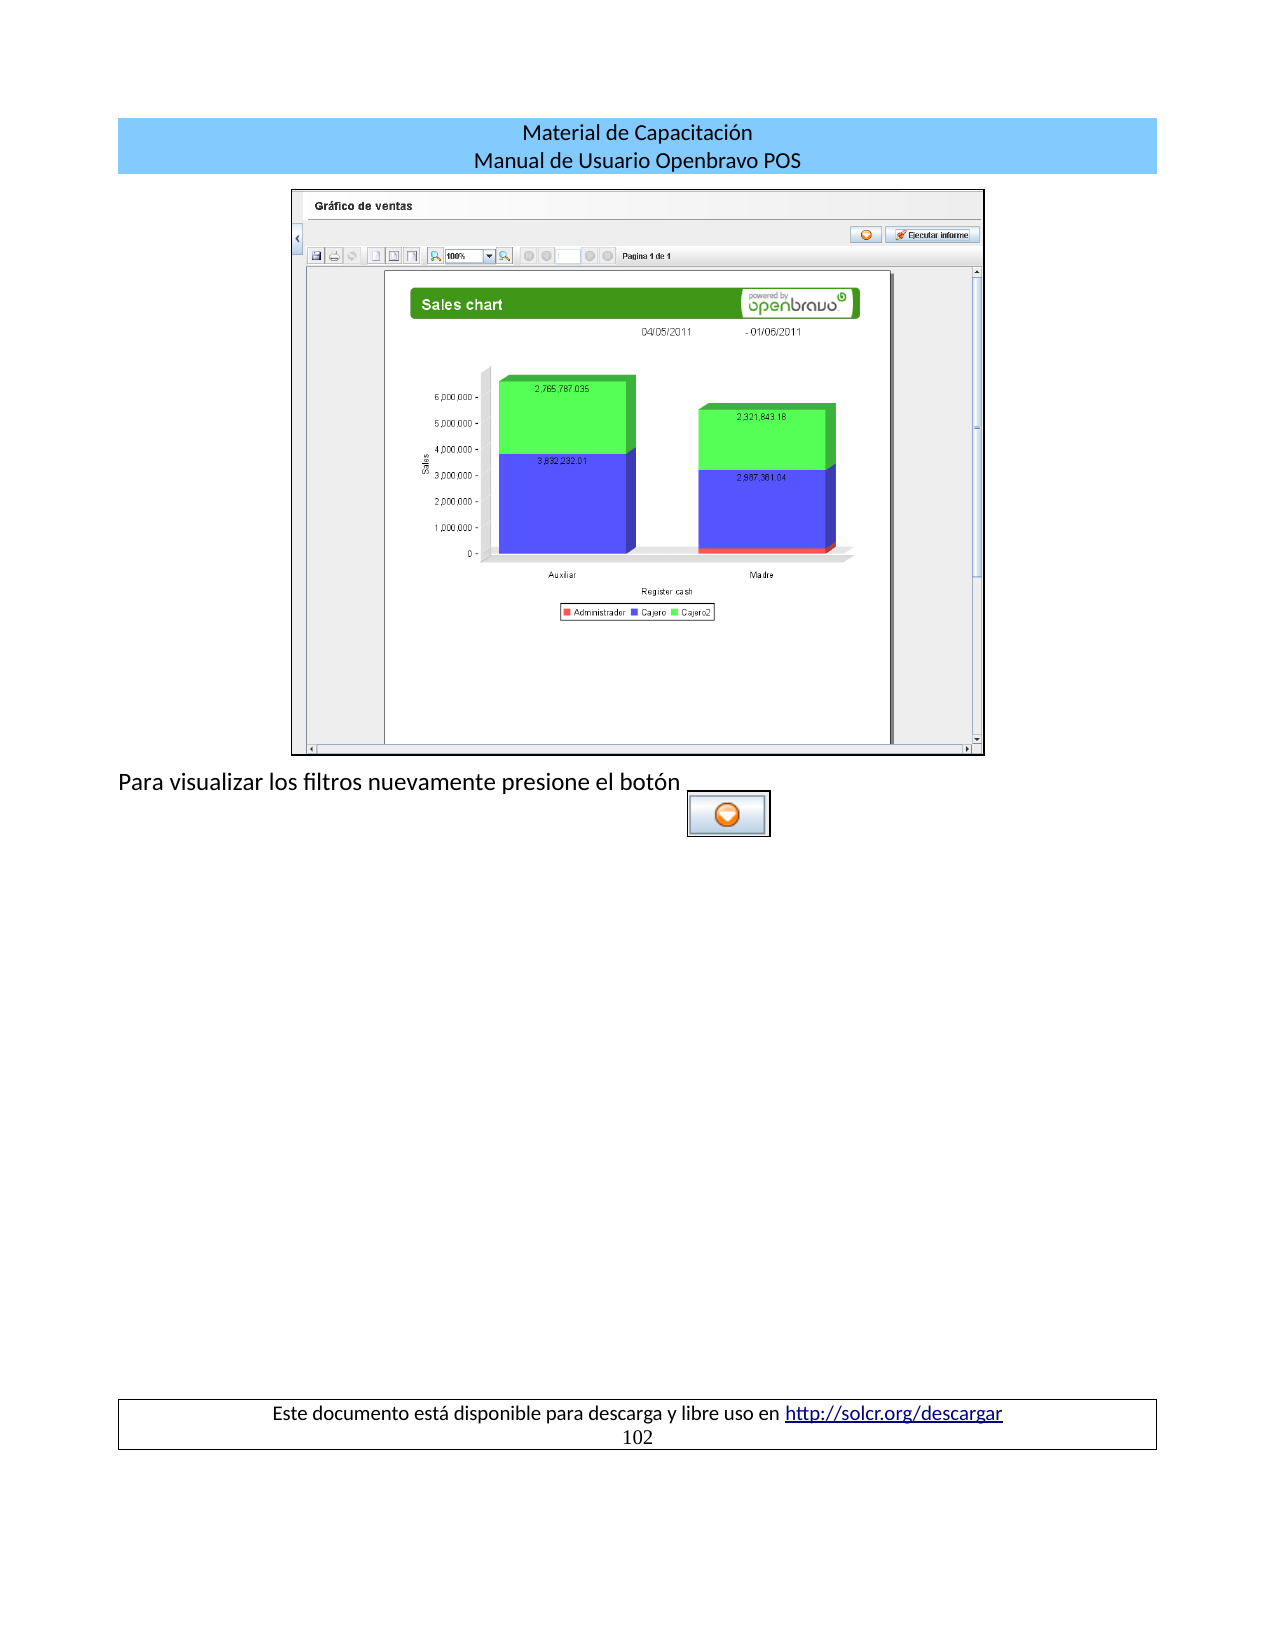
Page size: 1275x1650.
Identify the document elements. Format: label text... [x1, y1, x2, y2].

text Para visualizar los filtros nuevamente presione el botón [118, 766, 1157, 837]
